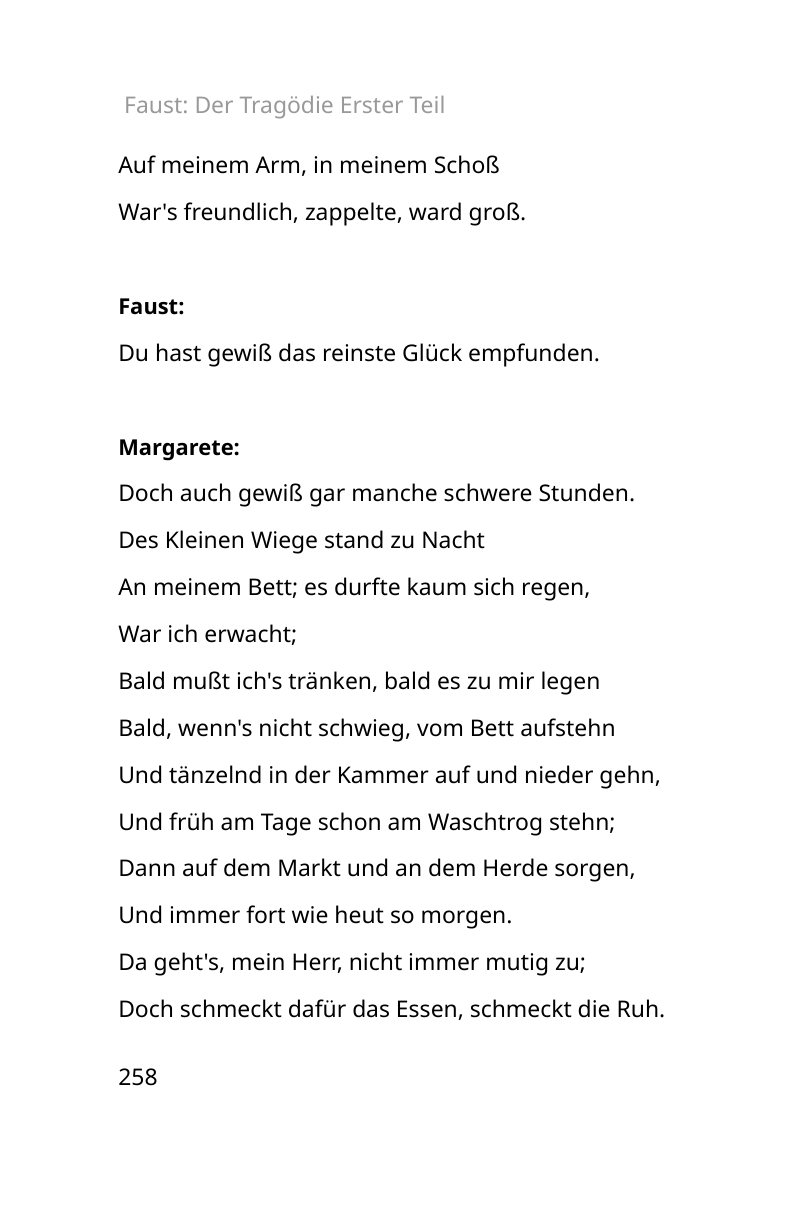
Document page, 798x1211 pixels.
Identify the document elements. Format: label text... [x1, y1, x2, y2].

text Auf meinem Arm, in meinem Schoß War's freundlich, zappelte, ward groß. [118, 149, 679, 227]
text Faust: Du hast gewiß das reinste Glück empfunden. [118, 261, 679, 368]
text Margarete: Doch auch gewiß gar manche schwere Stunden. Des Kleinen Wiege stand zu Nacht An meinem Bett; es durfte kaum sich regen, War ich erwacht; Bald mußt ich's tränken, bald es zu mir legen Bald, wenn's nicht schwieg, vom Bett aufstehn Und tänzelnd in der Kammer auf und nieder gehn, Und früh am Tage schon am Waschtrog stehn; Dann auf dem Markt und an dem Herde sorgen, Und immer fort wie heut so morgen. Da geht's, mein Herr, nicht immer mutig zu; Doch schmeckt dafür das Essen, schmeckt die Ruh. [118, 401, 679, 1024]
